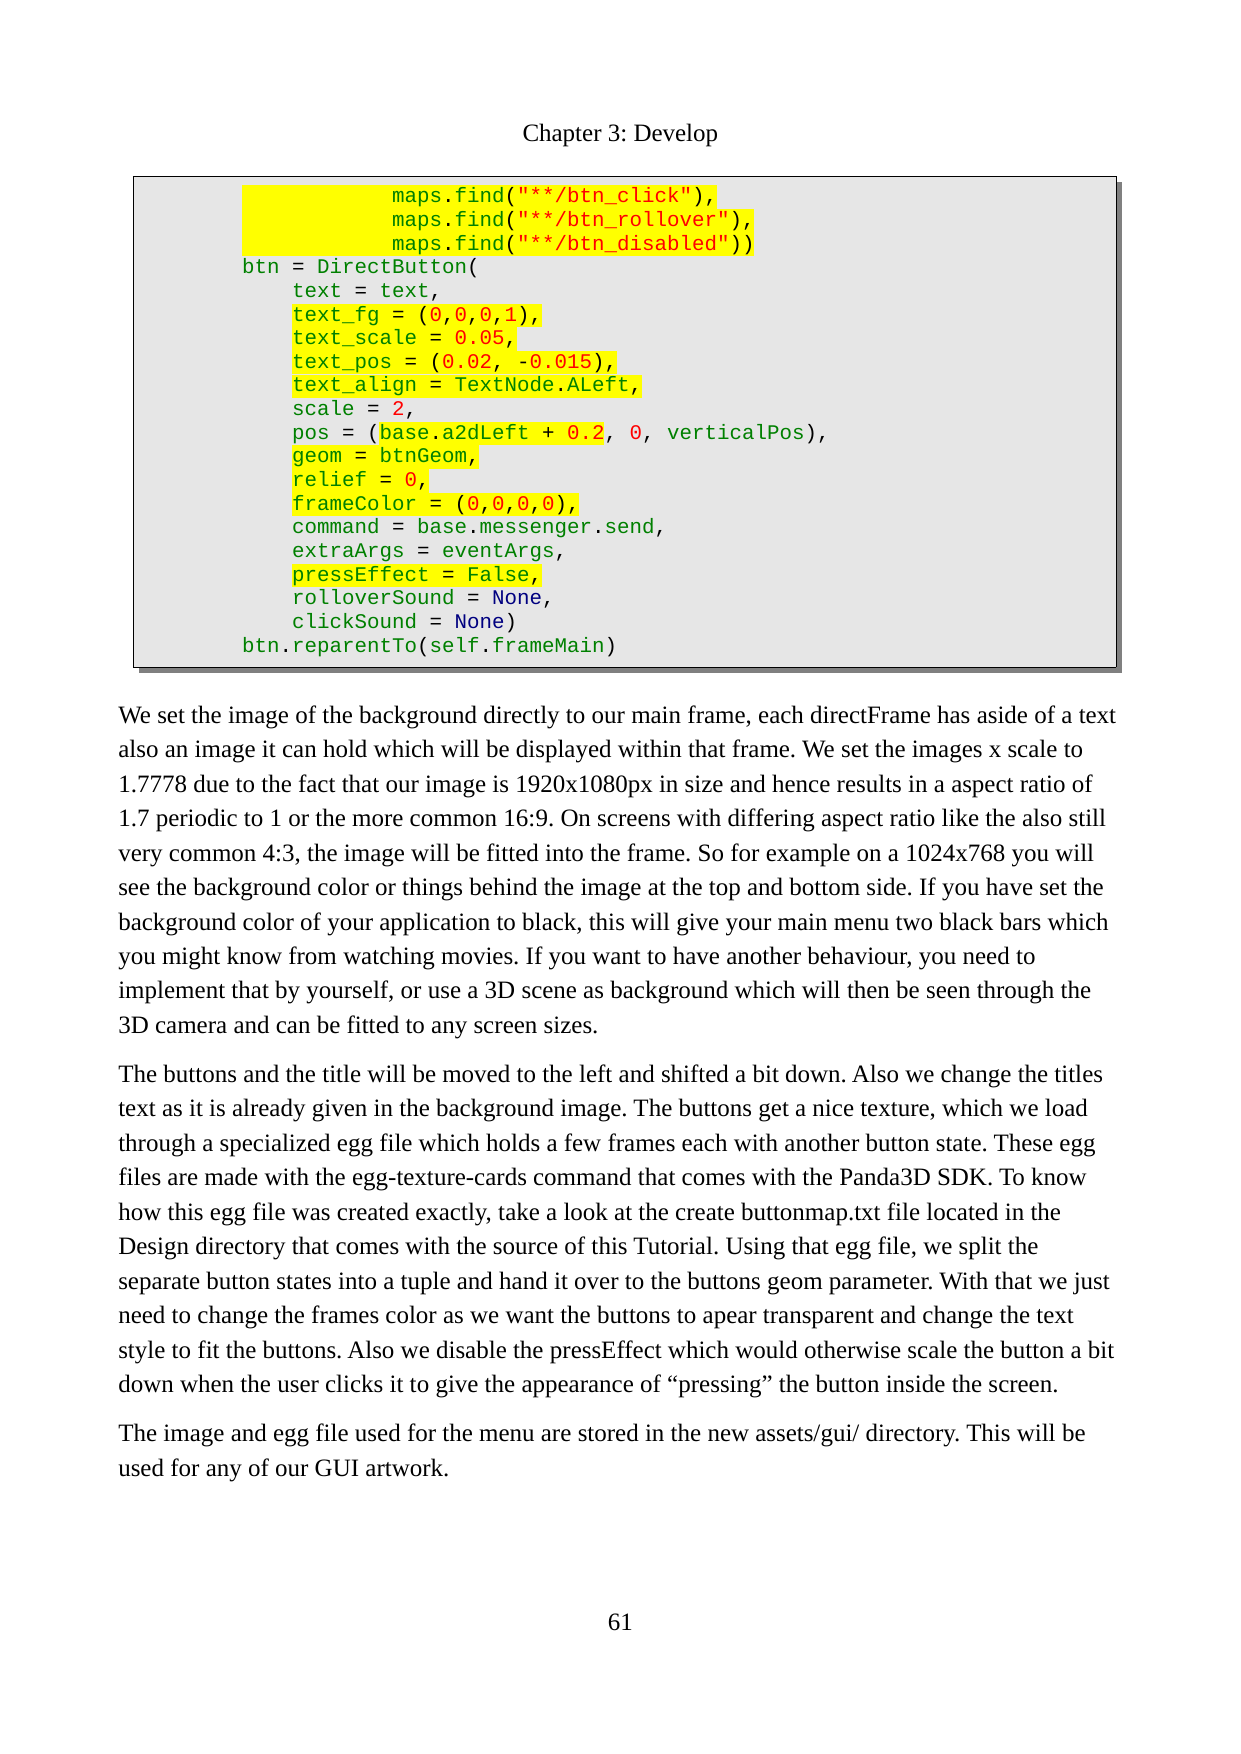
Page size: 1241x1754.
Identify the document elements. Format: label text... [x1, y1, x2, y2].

text pressEffect = False, [134, 555, 1116, 578]
text The image and egg file used for the menu are stored in the new assets/gui/ directory. This will be used for any of our GUI artwork. [118, 1418, 1122, 1482]
text The buttons and the title will be moved to the left and shifted a bit down. Also we change the titles text as it is already given in the background image. The buttons get a nice texture, which we load through a specialized egg file which holds a few frames each with another button state. These egg files are made with the egg-texture-cards command that comes with the Panda3D SDK. To know how this egg file was created exactly, take a look at the create buttonmap.txt file located in the Design directory that comes with the source of this Tutorial. Using that egg file, we split the separate button states into a tuple and hand it over to the buttons geom parameter. With that we just need to change the frames color as we want the buttons to apear transparent and change the text style to fit the buttons. Also we disable the pressEffect which would otherwise scale the button a bit down when the user clicks it to give the appearance of “pressing” the button inside the screen. [118, 1059, 1122, 1398]
text btn.reparentTo(self.frameMain) [134, 626, 1116, 667]
text text = text, [134, 271, 1116, 294]
text text_pos = (0.02, -0.015), [134, 342, 1116, 366]
text scale = 2, [134, 389, 1116, 413]
text clickSound = None) [134, 602, 1116, 626]
text command = base.messenger.send, [134, 507, 1116, 531]
text frameColor = (0,0,0,0), [134, 484, 1116, 507]
text maps.find("**/btn_click"), [134, 177, 1116, 200]
text rolloverSound = None, [134, 578, 1116, 602]
text text_fg = (0,0,0,1), [134, 294, 1116, 318]
text btn = DirectButton( [134, 247, 1116, 271]
text maps.find("**/btn_rollover"), [134, 200, 1116, 224]
text relief = 0, [134, 460, 1116, 484]
text We set the image of the background directly to our main frame, each directFrame has aside of a text also an image it can hold which will be displayed within that frame. We set the images x scale to 1.7778 due to the fact that our image is 1920x1080px in size and hence results in a aspect ratio of 1.7 periodic to 1 or the more common 16:9. On screens with differing aspect ratio like the also still very common 4:3, the image will be fitted into the frame. So for example on a 1024x768 you will see the background color or things behind the image at the top and bottom side. If you have set the background color of your application to black, this will give your main menu two black bars which you might know from watching movies. If you want to have another behaviour, you need to implement that by yourself, or use a 3D scene as background which will then be seen through the 3D camera and can be fitted to any screen sizes. [118, 700, 1122, 1039]
text text_scale = 0.05, [134, 318, 1116, 342]
text extraArgs = eventArgs, [134, 531, 1116, 555]
text pos = (base.a2dLeft + 0.2, 0, verticalPos), [134, 413, 1116, 436]
text text_align = TextNode.ALeft, [134, 366, 1116, 389]
text maps.find("**/btn_disabled")) [134, 224, 1116, 247]
text geom = btnGeom, [134, 436, 1116, 460]
